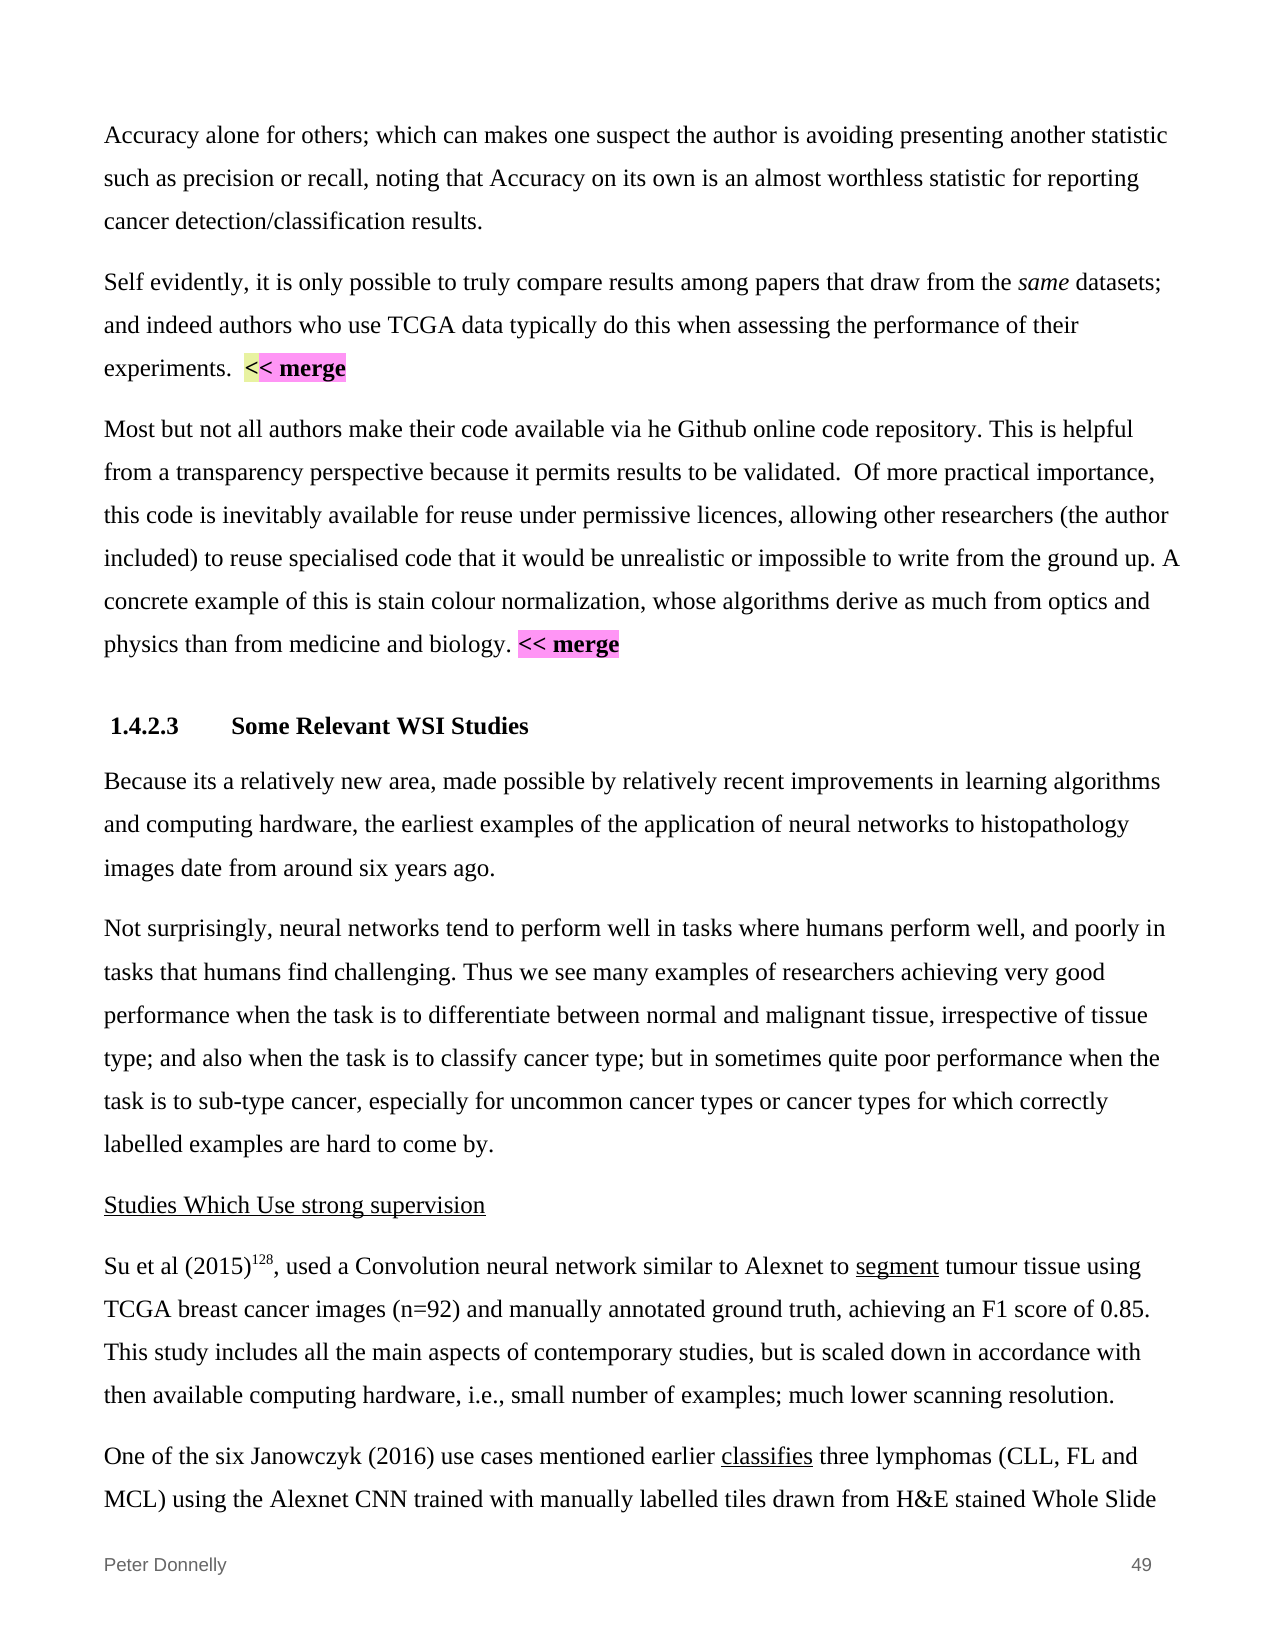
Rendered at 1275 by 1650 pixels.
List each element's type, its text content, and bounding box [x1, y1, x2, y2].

text Su et al (2015), used a Convolution neural network similar to Alexnet to segment tumour tissue using TCGA breast cancer images (n=92) and manually annotated ground truth, achieving an F1 score of 0.85. This study includes all the main aspects of contemporary studies, but is scaled down in accordance with then available computing hardware, i.e., small number of examples; much lower scanning resolution. [103, 1251, 1181, 1409]
text One of the six Janowczyk (2016) use cases mentioned earlier classifies three lymphomas (CLL, FL and MCL) using the Alexnet CNN trained with manually labelled tiles drawn from H&E stained Whole Slide [103, 1441, 1181, 1513]
text Because its a relatively new area, made possible by relatively recent improvements in learning algorithms and computing hardware, the earliest examples of the application of neural networks to histopathology images date from around six years ago. [103, 766, 1181, 881]
text Studies Which Use strong supervision [103, 1190, 1181, 1219]
text Self evidently, it is only possible to truly compare results among papers that draw from the same datasets; and indeed authors who use TCGA data typically do this when assessing the performance of their experiments. << merge [103, 267, 1181, 382]
text Accuracy alone for others; which can makes one suspect the author is avoiding presenting another statistic such as precision or recall, noting that Accuracy on its own is an almost worthless statistic for reporting cancer detection/classification results. [103, 120, 1181, 235]
text Not surprisingly, neural networks tend to perform well in tasks where humans perform well, and poorly in tasks that humans find challenging. Thus we see many examples of researchers achieving very good performance when the task is to differentiate between normal and malignant tissue, irrespective of tissue type; and also when the task is to classify cancer type; but in sometimes quite poor performance when the task is to sub-type cancer, especially for uncommon cancer types or cancer types for which correctly labelled examples are hard to come by. [103, 913, 1181, 1158]
subtitle Some Relevant WSI Studies [103, 711, 1181, 740]
text Most but not all authors make their code available via he Github online code repository. This is helpful from a transparency perspective because it permits results to be validated. Of more practical importance, this code is inevitably available for reuse under permissive licences, allowing other researchers (the author included) to reuse specialised code that it would be unrealistic or impossible to write from the ground up. A concrete example of this is stain colour normalization, whose algorithms derive as much from optics and physics than from medicine and biology. << merge [103, 414, 1181, 658]
